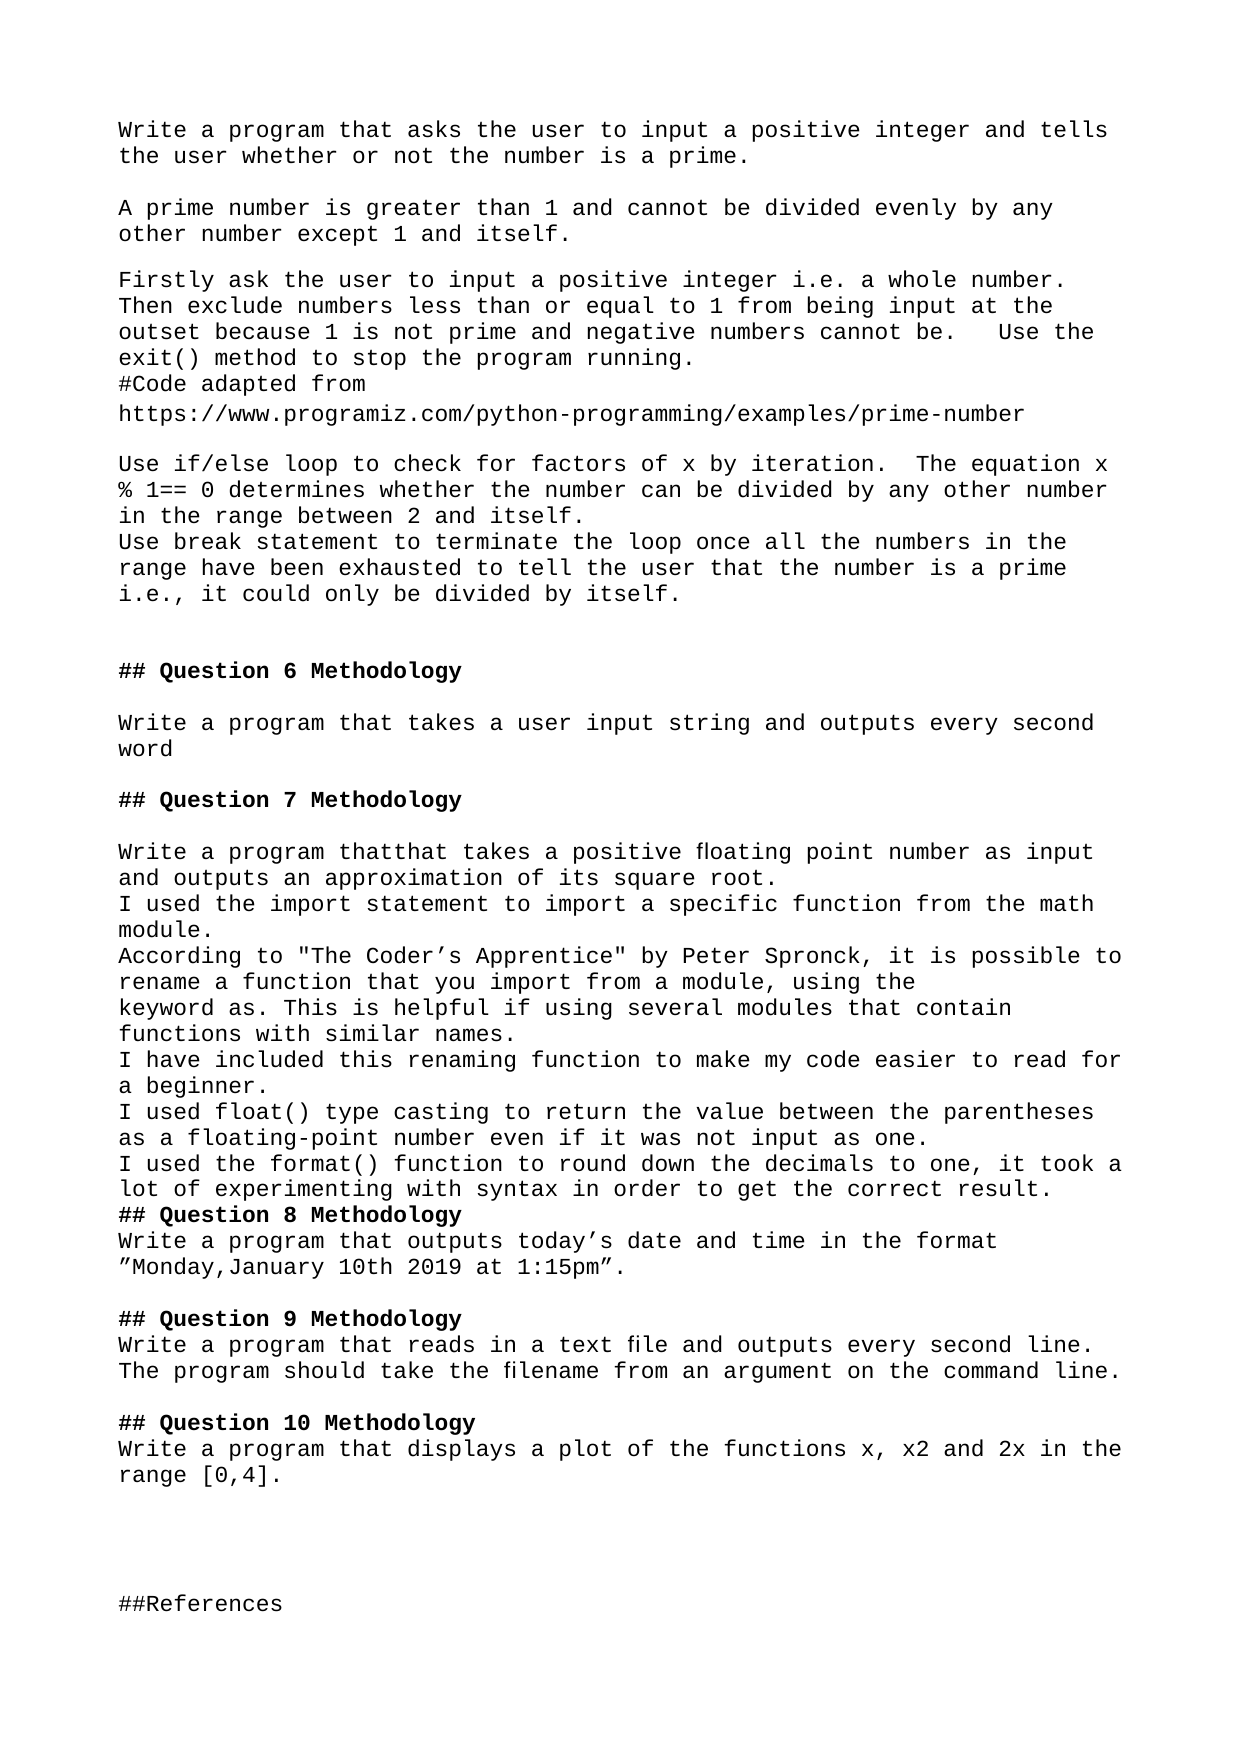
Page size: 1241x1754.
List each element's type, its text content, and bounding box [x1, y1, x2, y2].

text Write a program that reads in a text ﬁle and outputs every second line. The program should take the ﬁlename from an argument on the command line. [118, 1333, 1122, 1385]
text Firstly ask the user to input a positive integer i.e. a whole number. [118, 269, 1122, 294]
text Write a program thatthat takes a positive ﬂoating point number as input and outputs an approximation of its square root. [118, 841, 1122, 892]
text Write a program that outputs today’s date and time in the format ”Monday,January 10th 2019 at 1:15pm”. [118, 1230, 1122, 1282]
text Write a program that displays a plot of the functions x, x2 and 2x in the range [0,4]. [118, 1437, 1122, 1489]
text According to "The Coder’s Apprentice" by Peter Spronck, it is possible to rename a function that you import from a module, using the [118, 944, 1122, 996]
text A prime number is greater than 1 and cannot be divided evenly by any other number except 1 and itself. [118, 196, 1122, 248]
text Write a program that takes a user input string and outputs every second word [118, 711, 1122, 763]
text ## Question 8 Methodology [118, 1204, 1122, 1230]
text I have included this renaming function to make my code easier to read for a beginner. [118, 1048, 1122, 1100]
text I used the format() function to round down the decimals to one, it took a lot of experimenting with syntax in order to get the correct result. [118, 1152, 1122, 1204]
text Then exclude numbers less than or equal to 1 from being input at the outset because 1 is not prime and negative numbers cannot be. Use the exit() method to stop the program running. [118, 294, 1122, 372]
text ## Question 6 Methodology [118, 659, 1122, 685]
text ## Question 9 Methodology [118, 1307, 1122, 1333]
text Use break statement to terminate the loop once all the numbers in the range have been exhausted to tell the user that the number is a prime i.e., it could only be divided by itself. [118, 531, 1122, 608]
text ## Question 7 Methodology [118, 789, 1122, 815]
text #Code adapted from https://www.programiz.com/python-programming/examples/prime-number [118, 372, 1122, 428]
text I used float() type casting to return the value between the parentheses as a floating-point number even if it was not input as one. [118, 1100, 1122, 1152]
text ## Question 10 Methodology [118, 1411, 1122, 1437]
text keyword as. This is helpful if using several modules that contain functions with similar names. [118, 996, 1122, 1048]
text ##References [118, 1593, 1122, 1619]
text Write a program that asks the user to input a positive integer and tells the user whether or not the number is a prime. [118, 118, 1122, 170]
text I used the import statement to import a specific function from the math module. [118, 892, 1122, 944]
text Use if/else loop to check for factors of x by iteration. The equation x % 1== 0 determines whether the number can be divided by any other number in the range between 2 and itself. [118, 453, 1122, 531]
